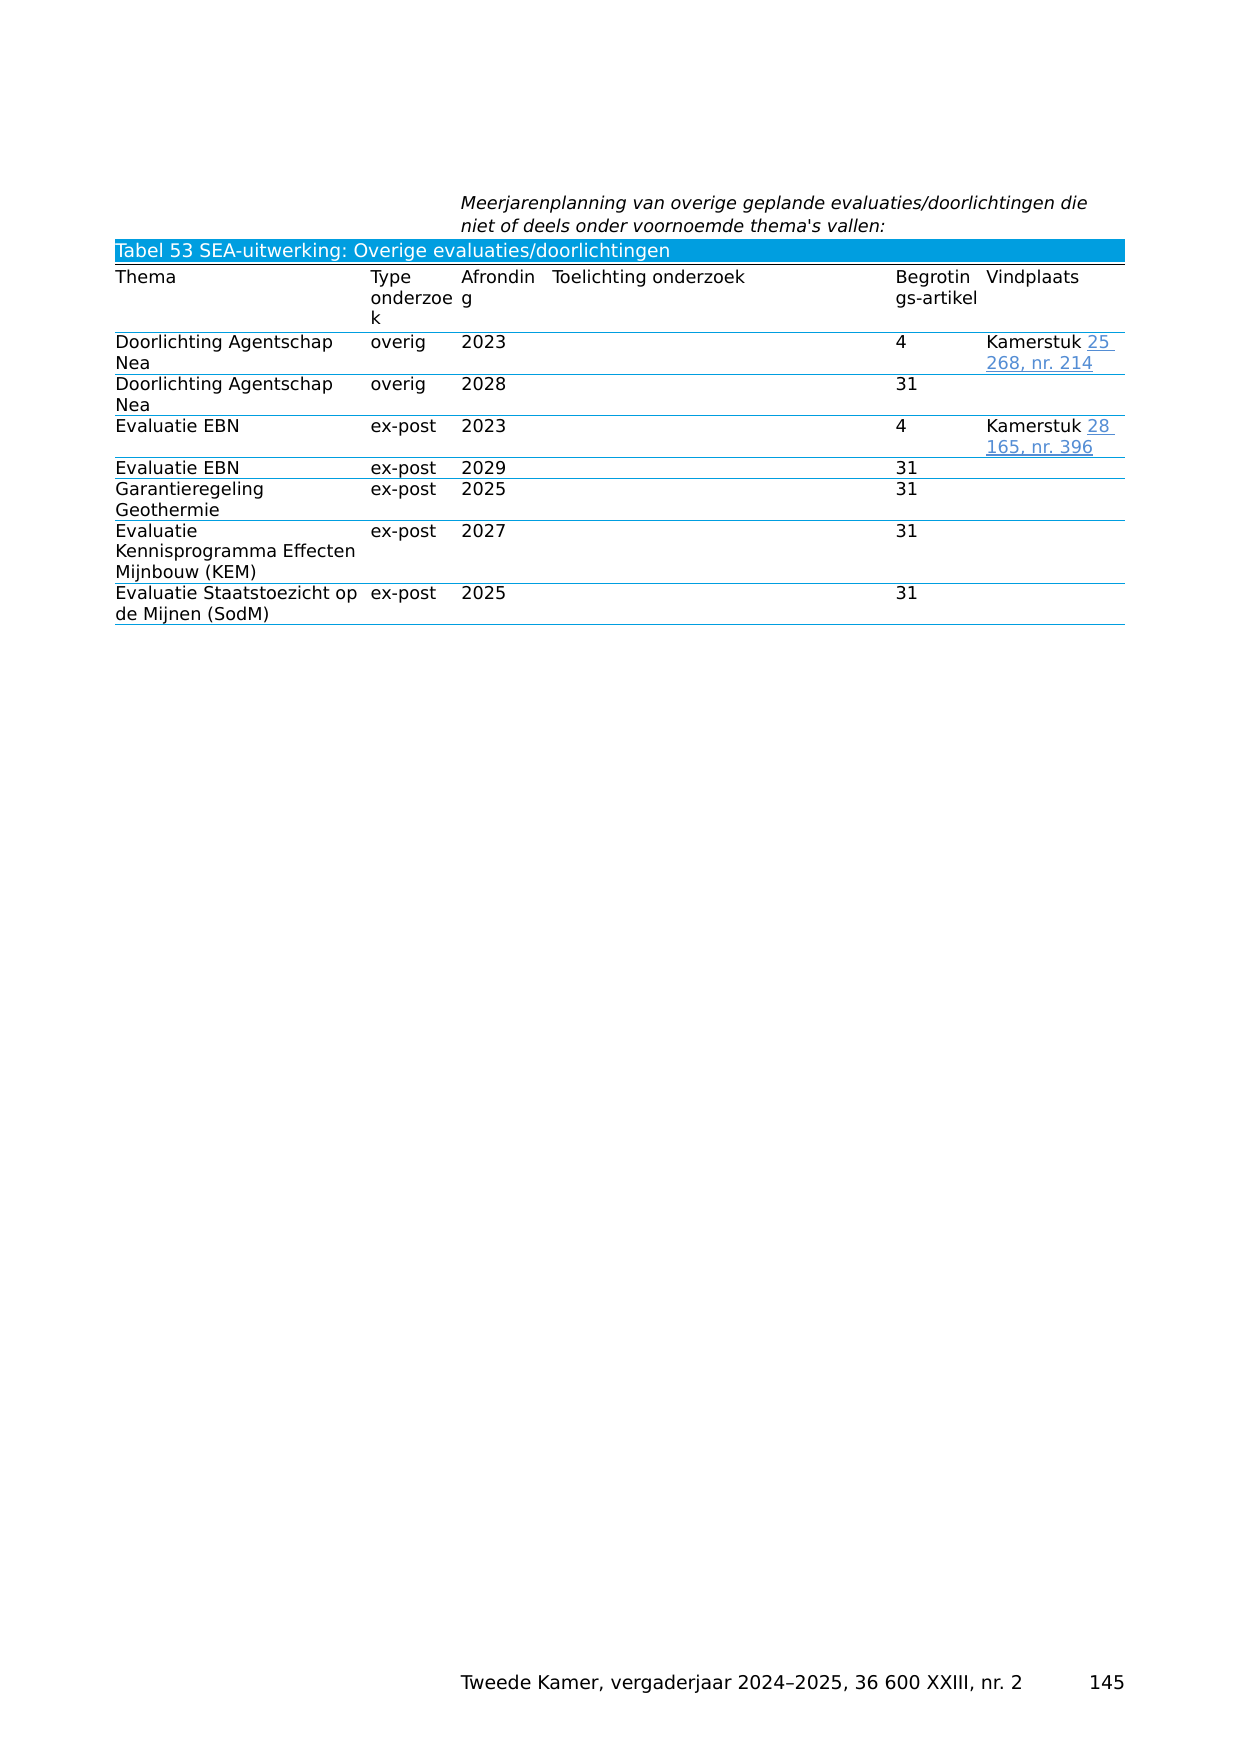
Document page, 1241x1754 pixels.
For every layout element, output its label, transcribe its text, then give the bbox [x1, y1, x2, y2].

table_cell Evaluatie EBN [115, 458, 367, 478]
table_cell 2023 [458, 416, 549, 457]
table_cell [983, 479, 1125, 520]
table_cell ex-post [368, 458, 458, 478]
table_cell overig [368, 333, 458, 374]
table_cell 31 [893, 479, 983, 520]
table_cell 31 [893, 375, 983, 415]
table_cell 2025 [458, 479, 549, 520]
table_cell [983, 521, 1125, 582]
table_cell [549, 521, 892, 582]
table_cell 2025 [458, 584, 549, 624]
table_cell overig [368, 375, 458, 415]
table_cell Type onderzoek [368, 265, 458, 332]
table_cell 2027 [458, 521, 549, 582]
table_cell Toelichting onderzoek [549, 265, 892, 332]
table_cell ex-post [368, 416, 458, 457]
table_cell Evaluatie Staatstoezicht op de Mijnen (SodM) [115, 584, 367, 624]
table_cell 2028 [458, 375, 549, 415]
table_cell Vindplaats [983, 265, 1125, 332]
table_cell Evaluatie Kennisprogramma Effecten Mijnbouw (KEM) [115, 521, 367, 582]
table_cell Doorlichting Agentschap Nea [115, 375, 367, 415]
table_cell 31 [893, 584, 983, 624]
table_cell 4 [893, 416, 983, 457]
table_cell [549, 458, 892, 478]
table_cell [549, 584, 892, 624]
table_cell ex-post [368, 479, 458, 520]
table_cell 4 [893, 333, 983, 374]
table_cell Garantieregeling Geothermie [115, 479, 367, 520]
table_cell [983, 458, 1125, 478]
table_cell [549, 375, 892, 415]
table_cell ex-post [368, 521, 458, 582]
table_cell Kamerstuk 25 268, nr. 214 [983, 333, 1125, 374]
table_cell Doorlichting Agentschap Nea [115, 333, 367, 374]
table_cell [549, 479, 892, 520]
table_cell Evaluatie EBN [115, 416, 367, 457]
table_cell 2029 [458, 458, 549, 478]
table_cell [983, 375, 1125, 415]
table_cell Begrotings-artikel [893, 265, 983, 332]
table_cell 2023 [458, 333, 549, 374]
table_cell [549, 416, 892, 457]
table_cell 31 [893, 458, 983, 478]
table_cell 31 [893, 521, 983, 582]
table_cell Afronding [458, 265, 549, 332]
table_cell [983, 584, 1125, 624]
table_cell [549, 333, 892, 374]
table_cell ex-post [368, 584, 458, 624]
table_cell Thema [115, 265, 367, 332]
text Meerjarenplanning van overige geplande evaluaties/doorlichtingen die niet of deels onder voornoemde thema's vallen: [461, 191, 1125, 237]
table_cell Kamerstuk 28 165, nr. 396 [983, 416, 1125, 457]
